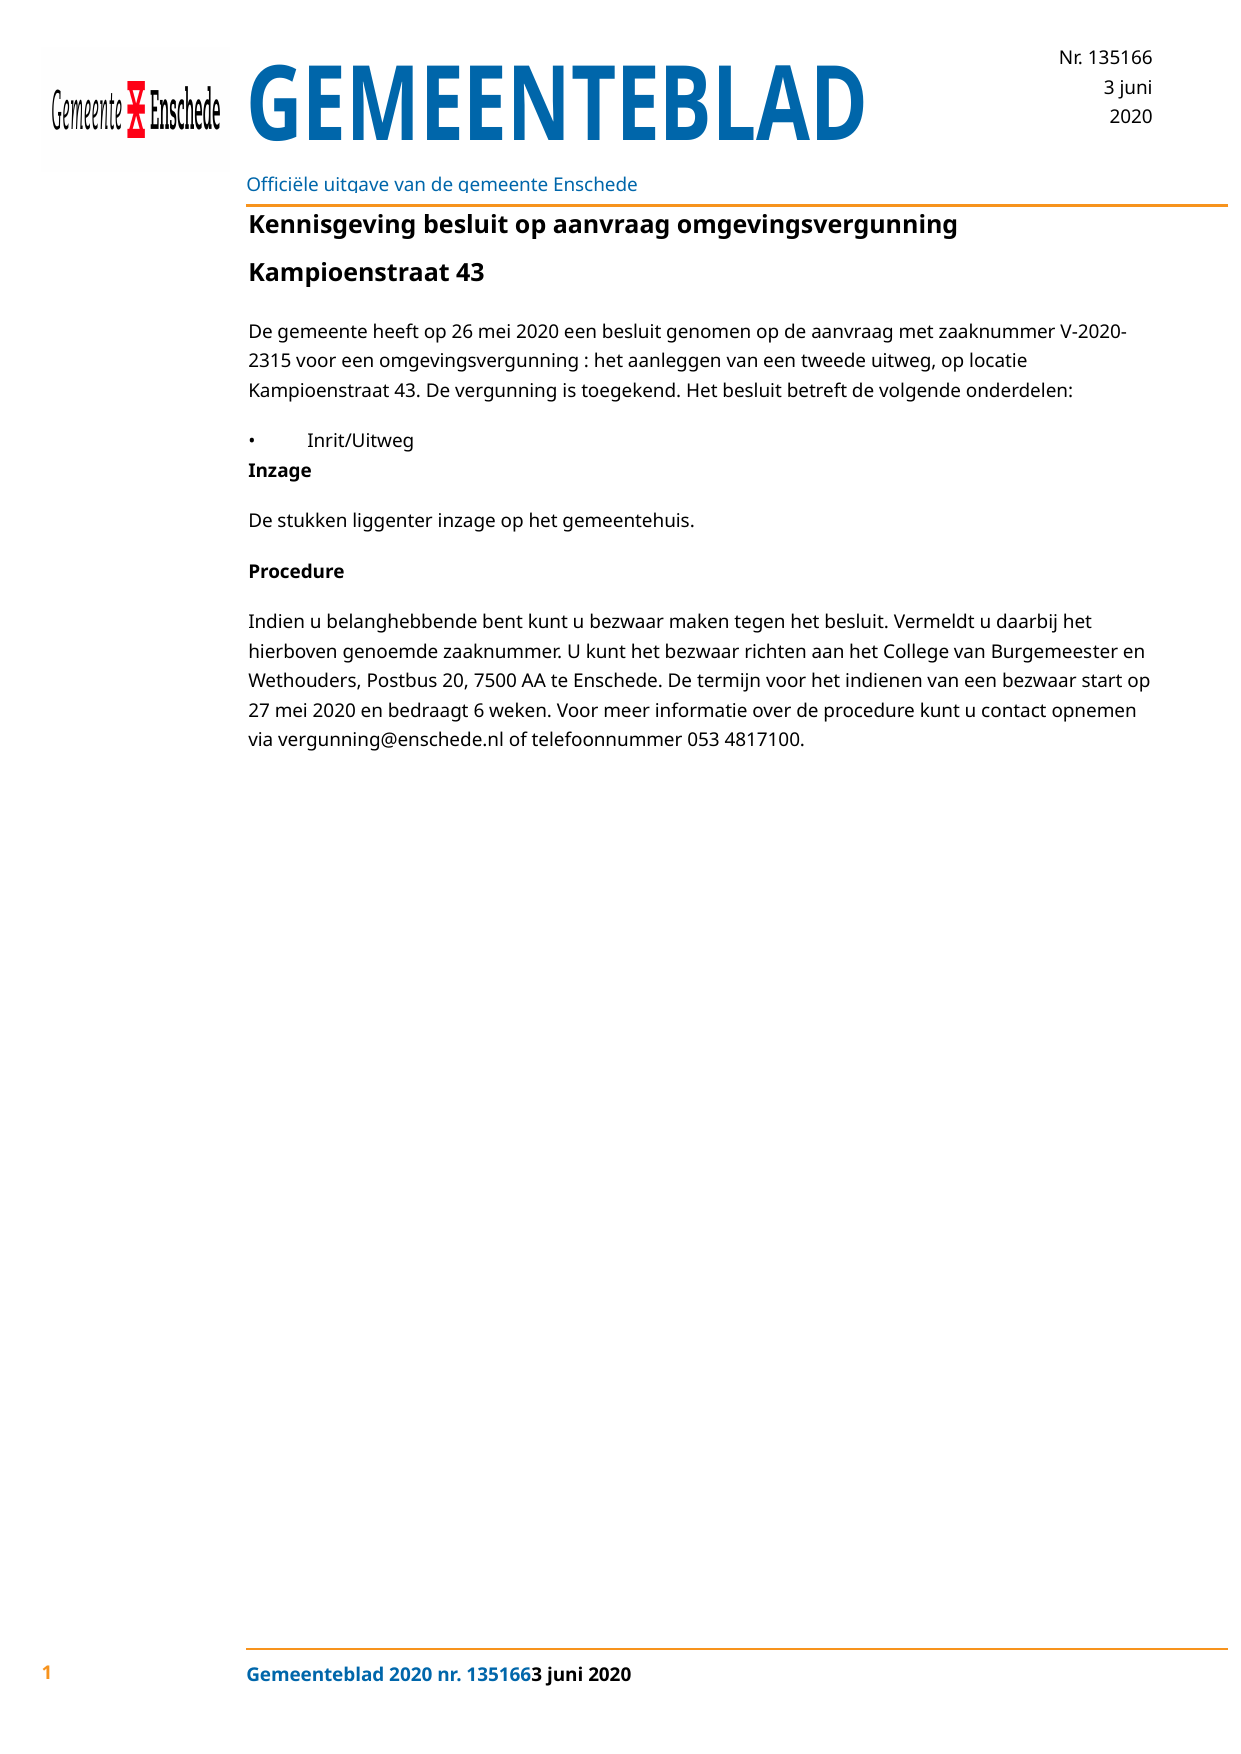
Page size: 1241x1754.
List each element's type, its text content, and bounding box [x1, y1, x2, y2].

text Inzage [248, 457, 1152, 483]
text De stukken liggenter inzage op het gemeentehuis. [248, 507, 1152, 533]
text Procedure [248, 558, 1152, 584]
list Inrit/Uitweg [248, 427, 1152, 453]
picture [41, 47, 231, 172]
text Kennisgeving besluit op aanvraag omgevingsvergunning Kampioenstraat 43 [248, 207, 1152, 288]
text Indien u belanghebbende bent kunt u bezwaar maken tegen het besluit. Vermeldt u daarbij het hierboven genoemde zaaknummer. U kunt het bezwaar richten aan het College van Burgemees­ter en Wethouders, Postbus 20, 7500 AA te Enschede. De termijn voor het indienen van een bezwaar start op 27 mei 2020 en bedraagt 6 weken. Voor meer informatie over de procedure kunt u contact opnemen via vergunning@enschede.nl of telefoonnummer 053 4817100. [248, 608, 1152, 752]
text De gemeente heeft op 26 mei 2020 een besluit genomen op de aanvraag met zaaknummer V-2020-2315 voor een omgevingsvergunning : het aanleggen van een tweede uitweg, op locatie Kampioenstraat 43. De vergunning is toegekend. Het besluit betreft de volgende onderdelen: [248, 318, 1152, 403]
